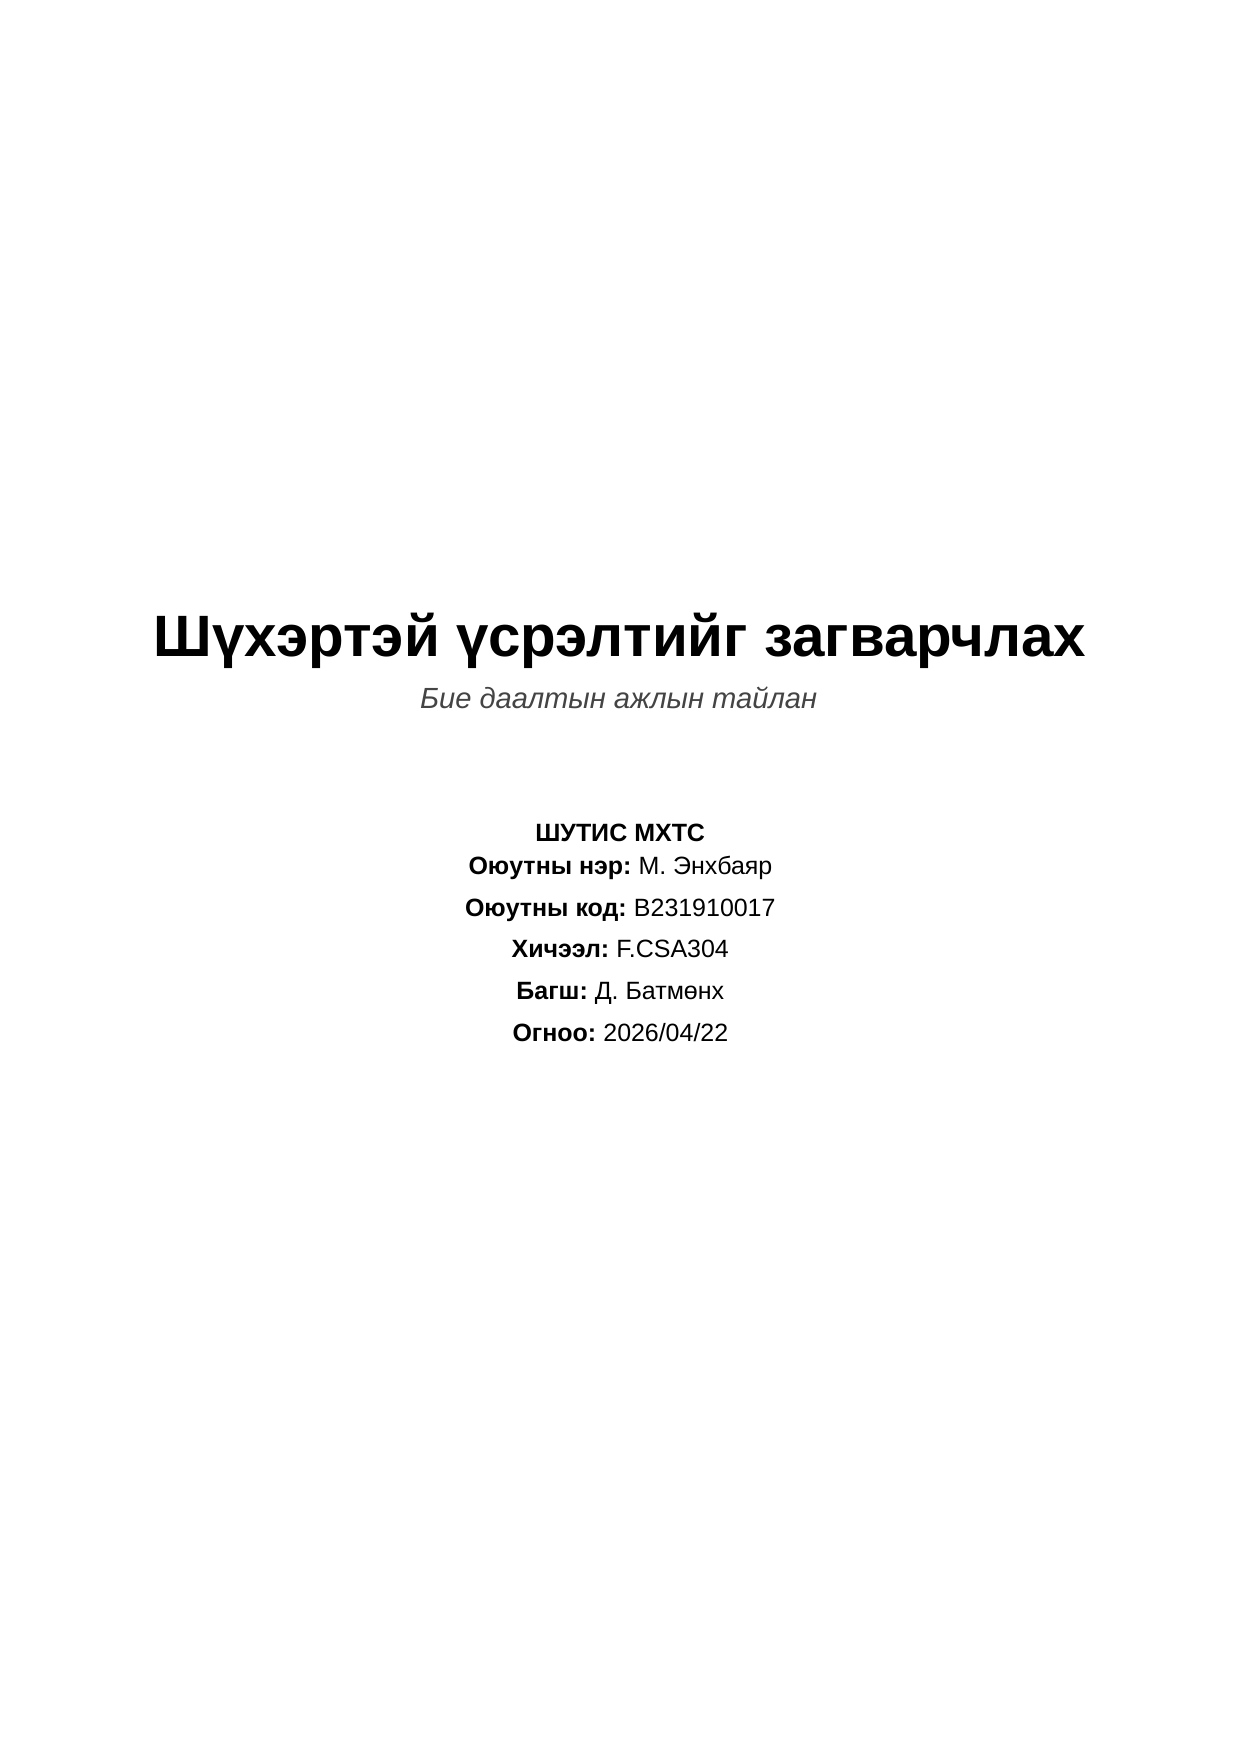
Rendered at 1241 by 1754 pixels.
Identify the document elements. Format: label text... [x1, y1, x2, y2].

text Оюутны нэр: [468, 851, 631, 879]
text B231910017 [634, 892, 1122, 921]
text [118, 851, 468, 879]
title Шүхэртэй үсрэлтийг загварчлах [118, 601, 1122, 668]
text М. Энхбаяр [631, 851, 1122, 879]
subtitle Бие даалтын ажлын тайлан [118, 681, 1122, 714]
text Хичээл: F.CSA304 [118, 934, 1122, 963]
text ШУТИС МХТС [118, 818, 1122, 846]
text Оюутны код: [465, 892, 634, 921]
text [118, 892, 465, 921]
text Багш: Д. Батмөнх [118, 976, 1122, 1005]
text Огноо: 2026/04/22 [118, 1018, 1122, 1047]
